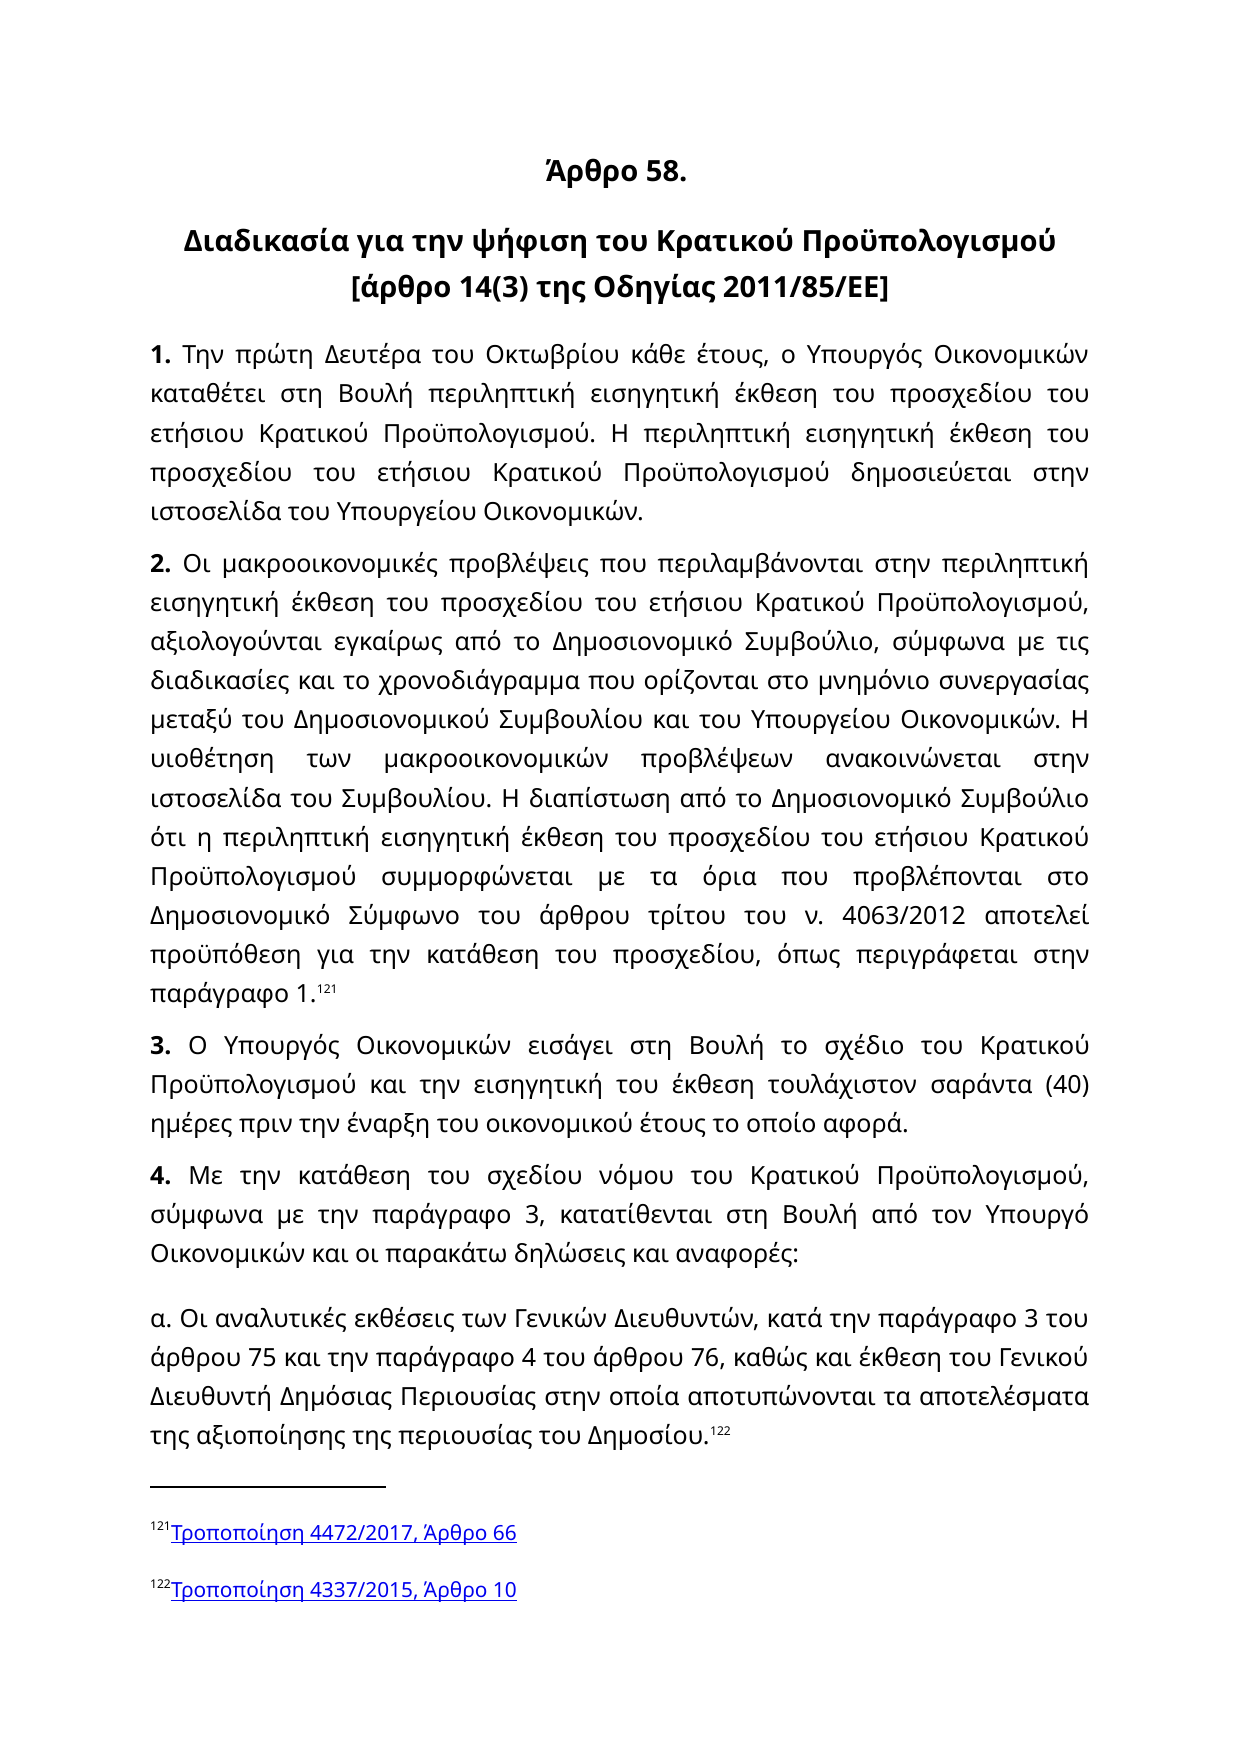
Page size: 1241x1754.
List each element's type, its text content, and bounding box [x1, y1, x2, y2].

text 2. Οι μακροοικονομικές προβλέψεις που περιλαμβάνονται στην περιληπτική εισηγητική έκθεση του προσχεδίου του ετήσιου Κρατικού Προϋπολογισμού, αξιολογούνται εγκαίρως από το Δημοσιονομικό Συμβούλιο, σύμφωνα με τις διαδικασίες και το χρονοδιάγραμμα που ορίζονται στο μνημόνιο συνεργασίας μεταξύ του Δημοσιονομικού Συμβουλίου και του Υπουργείου Οικονομικών. Η υιοθέτηση των μακροοικονομικών προβλέψεων ανακοινώνεται στην ιστοσελίδα του Συμβουλίου. Η διαπίστωση από το Δημοσιονομικό Συμβούλιο ότι η περιληπτική εισηγητική έκθεση του προσχεδίου του ετήσιου Κρατικού Προϋπολογισμού συμμορφώνεται με τα όρια που προβλέπονται στο Δημοσιονομικό Σύμφωνο του άρθρου τρίτου του ν. 4063/2012 αποτελεί προϋπόθεση για την κατάθεση του προσχεδίου, όπως περιγράφεται στην παράγραφο 1. [150, 545, 1090, 1010]
text Τροποποίηση 4337/2015, Άρθρο 10 [150, 1576, 1090, 1604]
text 4. Με την κατάθεση του σχεδίου νόμου του Κρατικού Προϋπολογισμού, σύμφωνα με την παράγραφο 3, κατατίθενται στη Βουλή από τον Υπουργό Οικονομικών και οι παρακάτω δηλώσεις και αναφορές: [150, 1158, 1090, 1270]
subtitle Διαδικασία για την ψήφιση του Κρατικού Προϋπολογισμού [άρθρο 14(3) της Οδηγίας 2011/85/ΕΕ] [150, 221, 1090, 306]
text α. Οι αναλυτικές εκθέσεις των Γενικών Διευθυντών, κατά την παράγραφο 3 του άρθρου 75 και την παράγραφο 4 του άρθρου 76, καθώς και έκθεση του Γενικού Διευθυντή Δημόσιας Περιουσίας στην οποία αποτυπώνονται τα αποτελέσματα της αξιοποίησης της περιουσίας του Δημοσίου. [150, 1300, 1090, 1452]
subtitle Άρθρο 58. [150, 150, 1090, 190]
text Τροποποίηση 4472/2017, Άρθρο 66 [150, 1518, 1090, 1546]
text 3. Ο Υπουργός Οικονομικών εισάγει στη Βουλή το σχέδιο του Κρατικού Προϋπολογισμού και την εισηγητική του έκθεση τουλάχιστον σαράντα (40) ημέρες πριν την έναρξη του οικονομικού έτους το οποίο αφορά. [150, 1028, 1090, 1140]
text 1. Την πρώτη Δευτέρα του Οκτωβρίου κάθε έτους, ο Υπουργός Οικονομικών καταθέτει στη Βουλή περιληπτική εισηγητική έκθεση του προσχεδίου του ετήσιου Κρατικού Προϋπολογισμού. Η περιληπτική εισηγητική έκθεση του προσχεδίου του ετήσιου Κρατικού Προϋπολογισμού δημοσιεύεται στην ιστοσελίδα του Υπουργείου Οικονομικών. [150, 337, 1090, 528]
